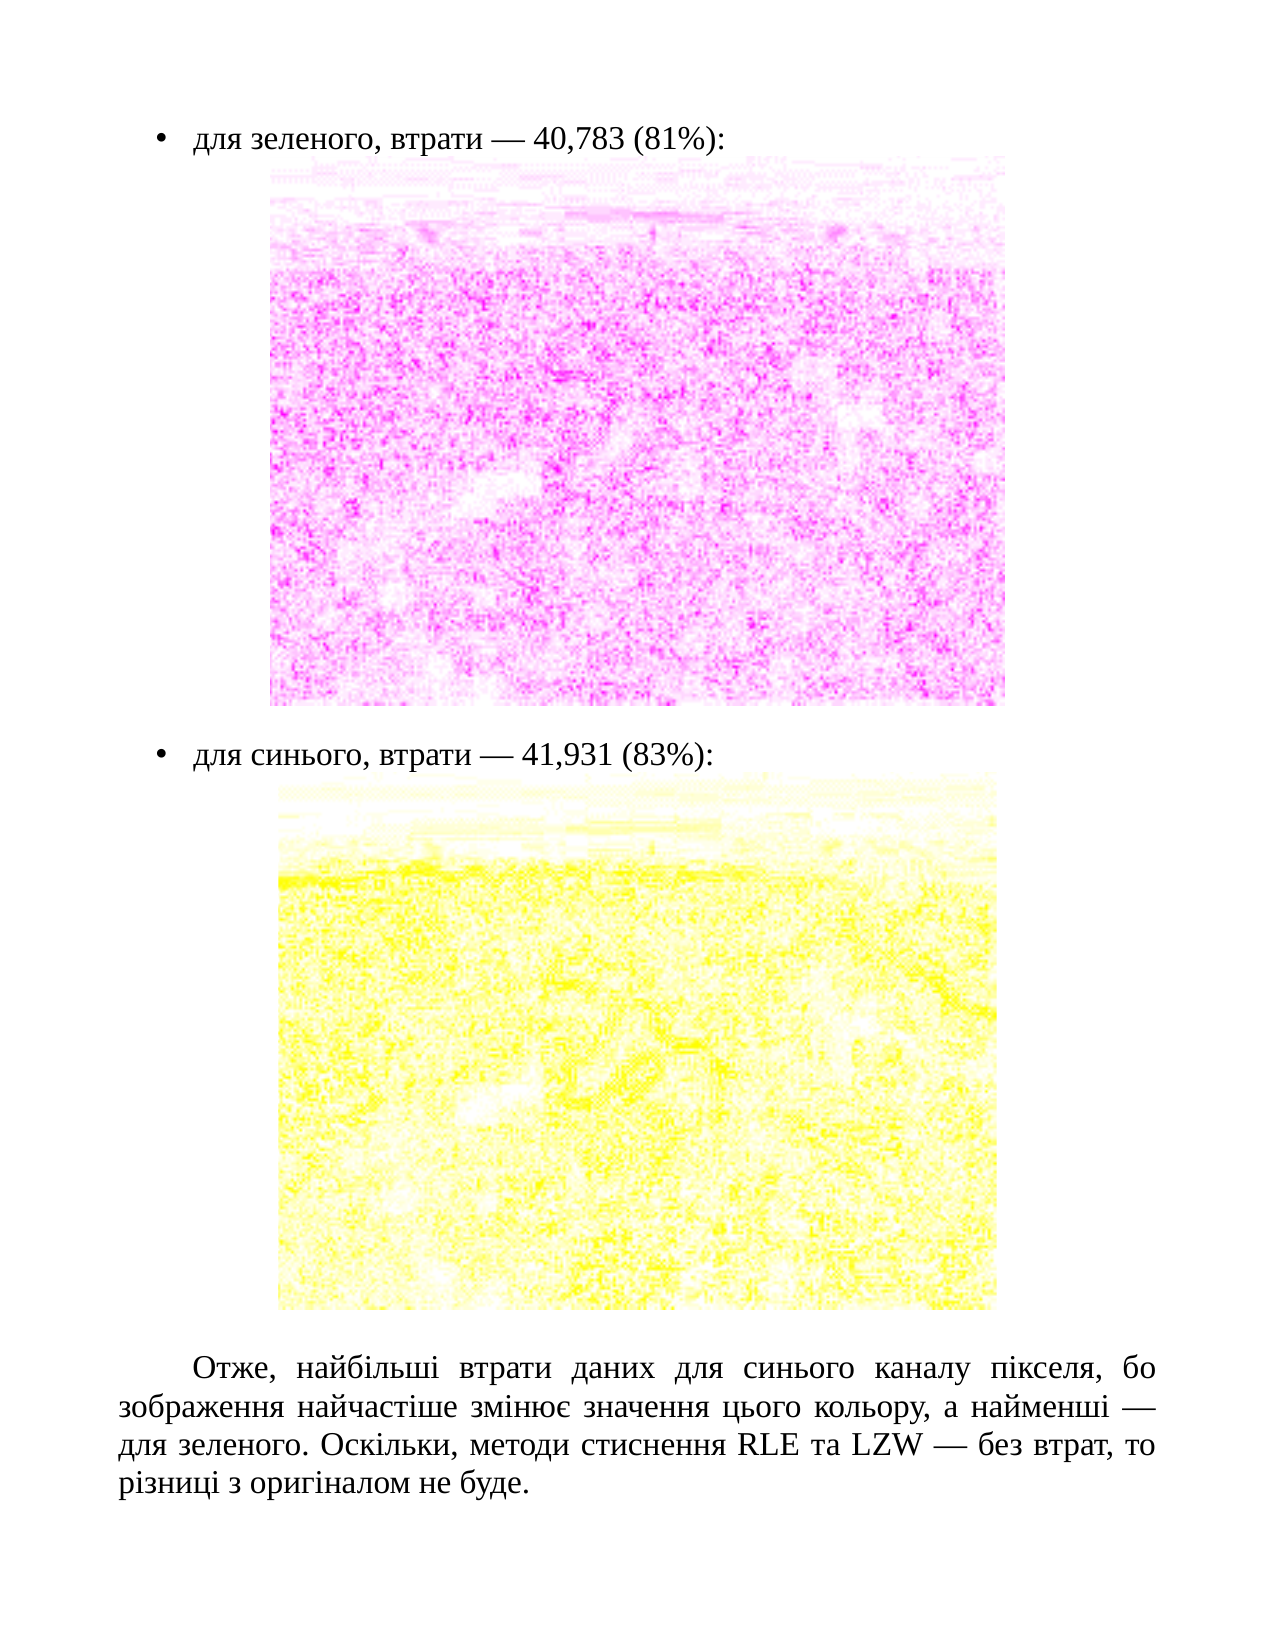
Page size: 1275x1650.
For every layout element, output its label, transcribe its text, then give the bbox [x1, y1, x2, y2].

text Отже, найбільші втрати даних для синього каналу пікселя, бо зображення найчастіше змінює значення цього кольору, а найменші — для зеленого. Оскільки, методи стиснення RLE та LZW — без втрат, то різниці з оригіналом не буде. [118, 1348, 1157, 1501]
list для зеленого, втрати — 40,783 (81%): [156, 118, 1157, 156]
list для синього, втрати — 41,931 (83%): [156, 734, 1157, 772]
picture [270, 156, 1005, 706]
picture [278, 772, 997, 1310]
